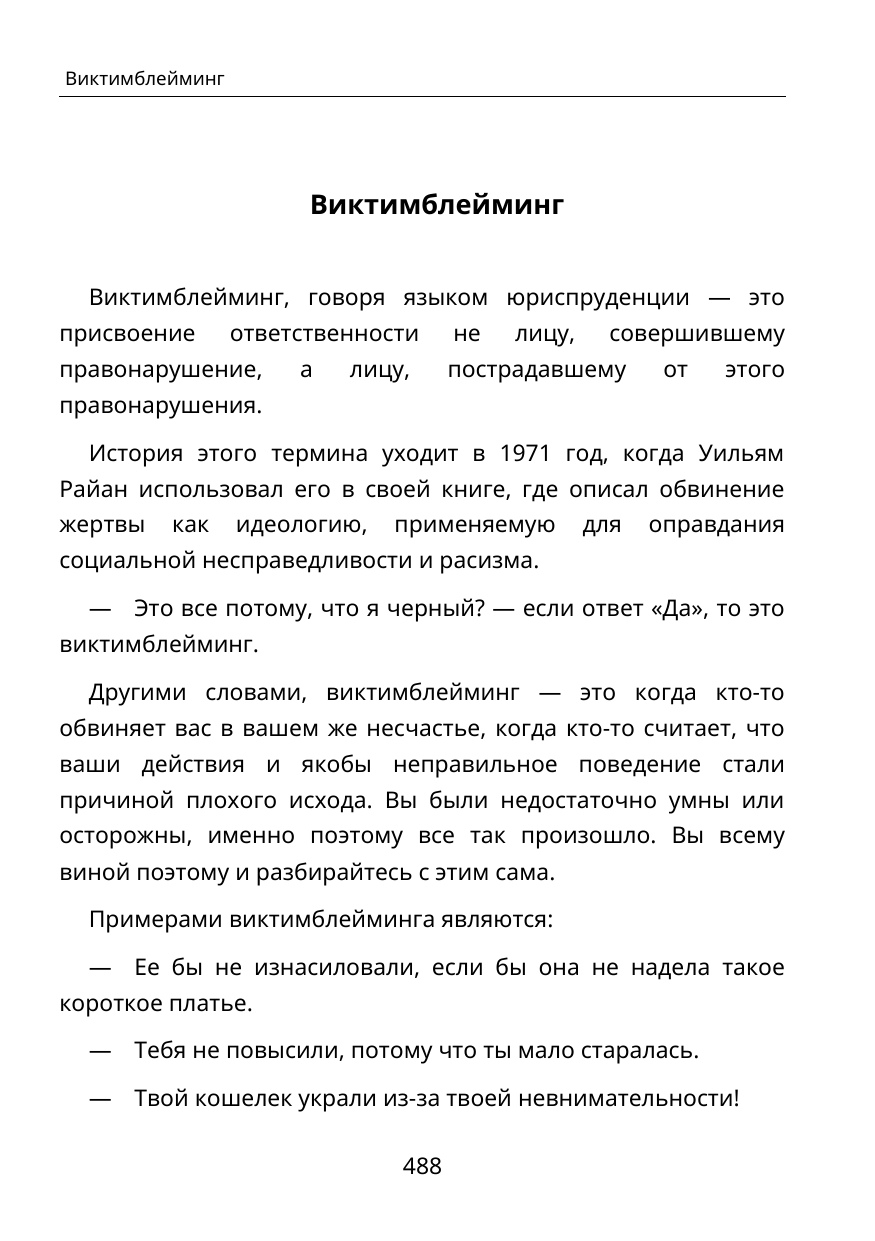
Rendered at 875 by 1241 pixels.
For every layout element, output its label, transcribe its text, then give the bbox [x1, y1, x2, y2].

list Это все потому, что я черный? — если ответ «Да», то это виктимблейминг. [59, 592, 786, 659]
text Примерами виктимблейминга являются: [59, 903, 786, 934]
text Виктимблейминг, говоря языком юриспруденции — это присвоение ответственности не лицу, совершившему правонарушение, а лицу, пострадавшему от этого правонарушения. [59, 281, 786, 420]
text Другими словами, виктимблейминг — это когда кто-то обвиняет вас в вашем же несчастье, когда кто-то считает, что ваши действия и якобы неправильное поведение стали причиной плохого исхода. Вы были недостаточно умны или осторожны, именно поэтому все так произошло. Вы всему виной поэтому и разбирайтесь с этим сама. [59, 676, 786, 887]
list Тебя не повысили, потому что ты мало старалась. [59, 1034, 786, 1066]
list Твой кошелек украли из-за твоей невнимательности! [59, 1082, 786, 1113]
list Ее бы не изнасиловали, если бы она не надела такое короткое платье. [59, 951, 786, 1018]
subtitle Виктимблейминг [59, 185, 786, 222]
text История этого термина уходит в 1971 год, когда Уильям Райан использовал его в своей книге, где описал обвинение жертвы как идеологию, применяемую для оправдания социальной несправедливости и расизма. [59, 437, 786, 576]
